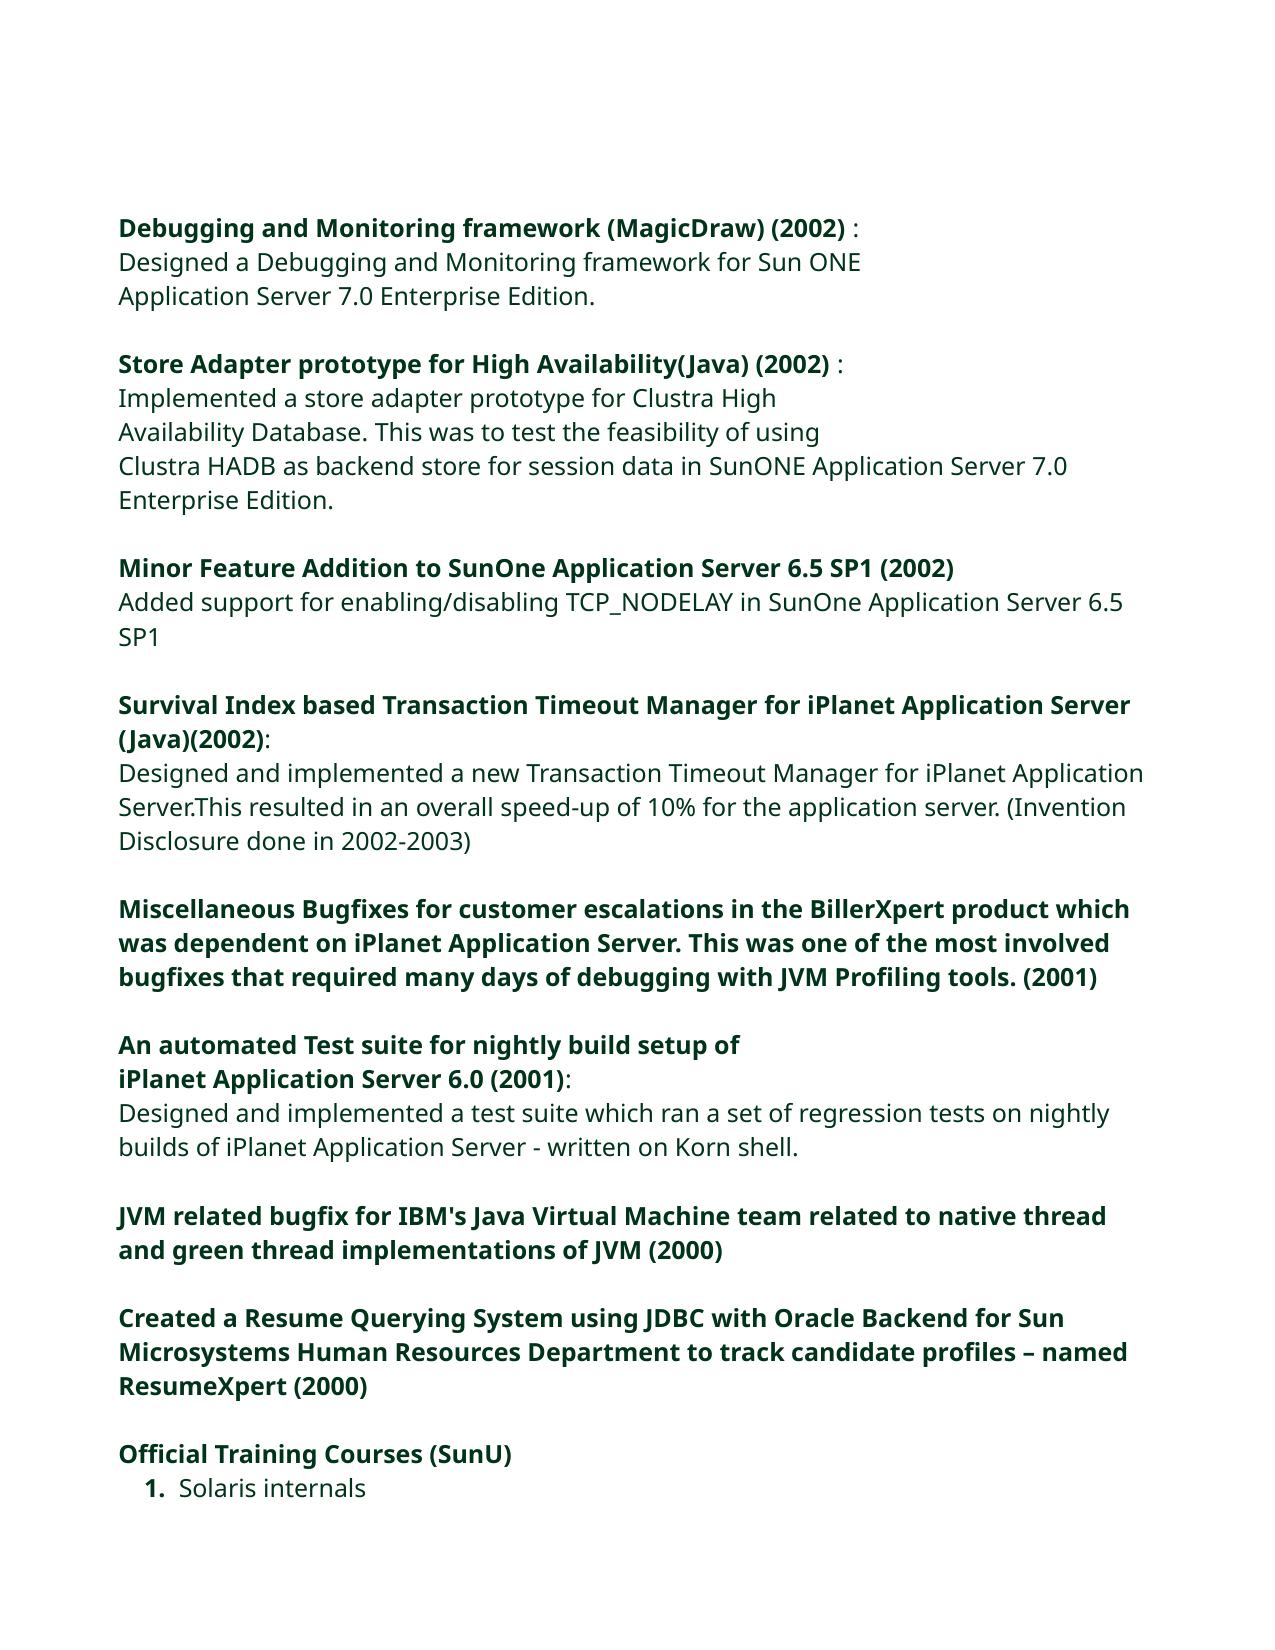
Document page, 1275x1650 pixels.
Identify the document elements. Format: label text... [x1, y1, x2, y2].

text 1. Solaris internals [118, 1471, 1157, 1505]
text Survival Index based Transaction Timeout Manager for iPlanet Application Server (Java)(2002): [118, 687, 1157, 755]
text Availability Database. This was to test the feasibility of using [118, 415, 1157, 449]
text Clustra HADB as backend store for session data in SunONE Application Server 7.0 Enterprise Edition. [118, 449, 1157, 517]
text Application Server 7.0 Enterprise Edition. [118, 278, 1157, 313]
text Store Adapter prototype for High Availability(Java) (2002) : [118, 347, 1157, 381]
text Implemented a store adapter prototype for Clustra High [118, 381, 1157, 415]
text An automated Test suite for nightly build setup of [118, 1028, 1157, 1062]
text Minor Feature Addition to SunOne Application Server 6.5 SP1 (2002) [118, 551, 1157, 585]
text Debugging and Monitoring framework (MagicDraw) (2002) : [118, 210, 1157, 244]
text Designed and implemented a test suite which ran a set of regression tests on nightly builds of iPlanet Application Server - written on Korn shell. [118, 1096, 1157, 1164]
text iPlanet Application Server 6.0 (2001): [118, 1062, 1157, 1096]
text Added support for enabling/disabling TCP_NODELAY in SunOne Application Server 6.5 SP1 [118, 585, 1157, 653]
text Designed and implemented a new Transaction Timeout Manager for iPlanet Application Server.This resulted in an overall speed-up of 10% for the application server. (Invention Disclosure done in 2002-2003) [118, 755, 1157, 858]
text Official Training Courses (SunU) [118, 1437, 1157, 1471]
text Created a Resume Querying System using JDBC with Oracle Backend for Sun Microsystems Human Resources Department to track candidate profiles – named ResumeXpert (2000) [118, 1300, 1157, 1403]
text Miscellaneous Bugfixes for customer escalations in the BillerXpert product which was dependent on iPlanet Application Server. This was one of the most involved bugfixes that required many days of debugging with JVM Profiling tools. (2001) [118, 892, 1157, 994]
text JVM related bugfix for IBM's Java Virtual Machine team related to native thread and green thread implementations of JVM (2000) [118, 1198, 1157, 1266]
text Designed a Debugging and Monitoring framework for Sun ONE [118, 244, 1157, 278]
